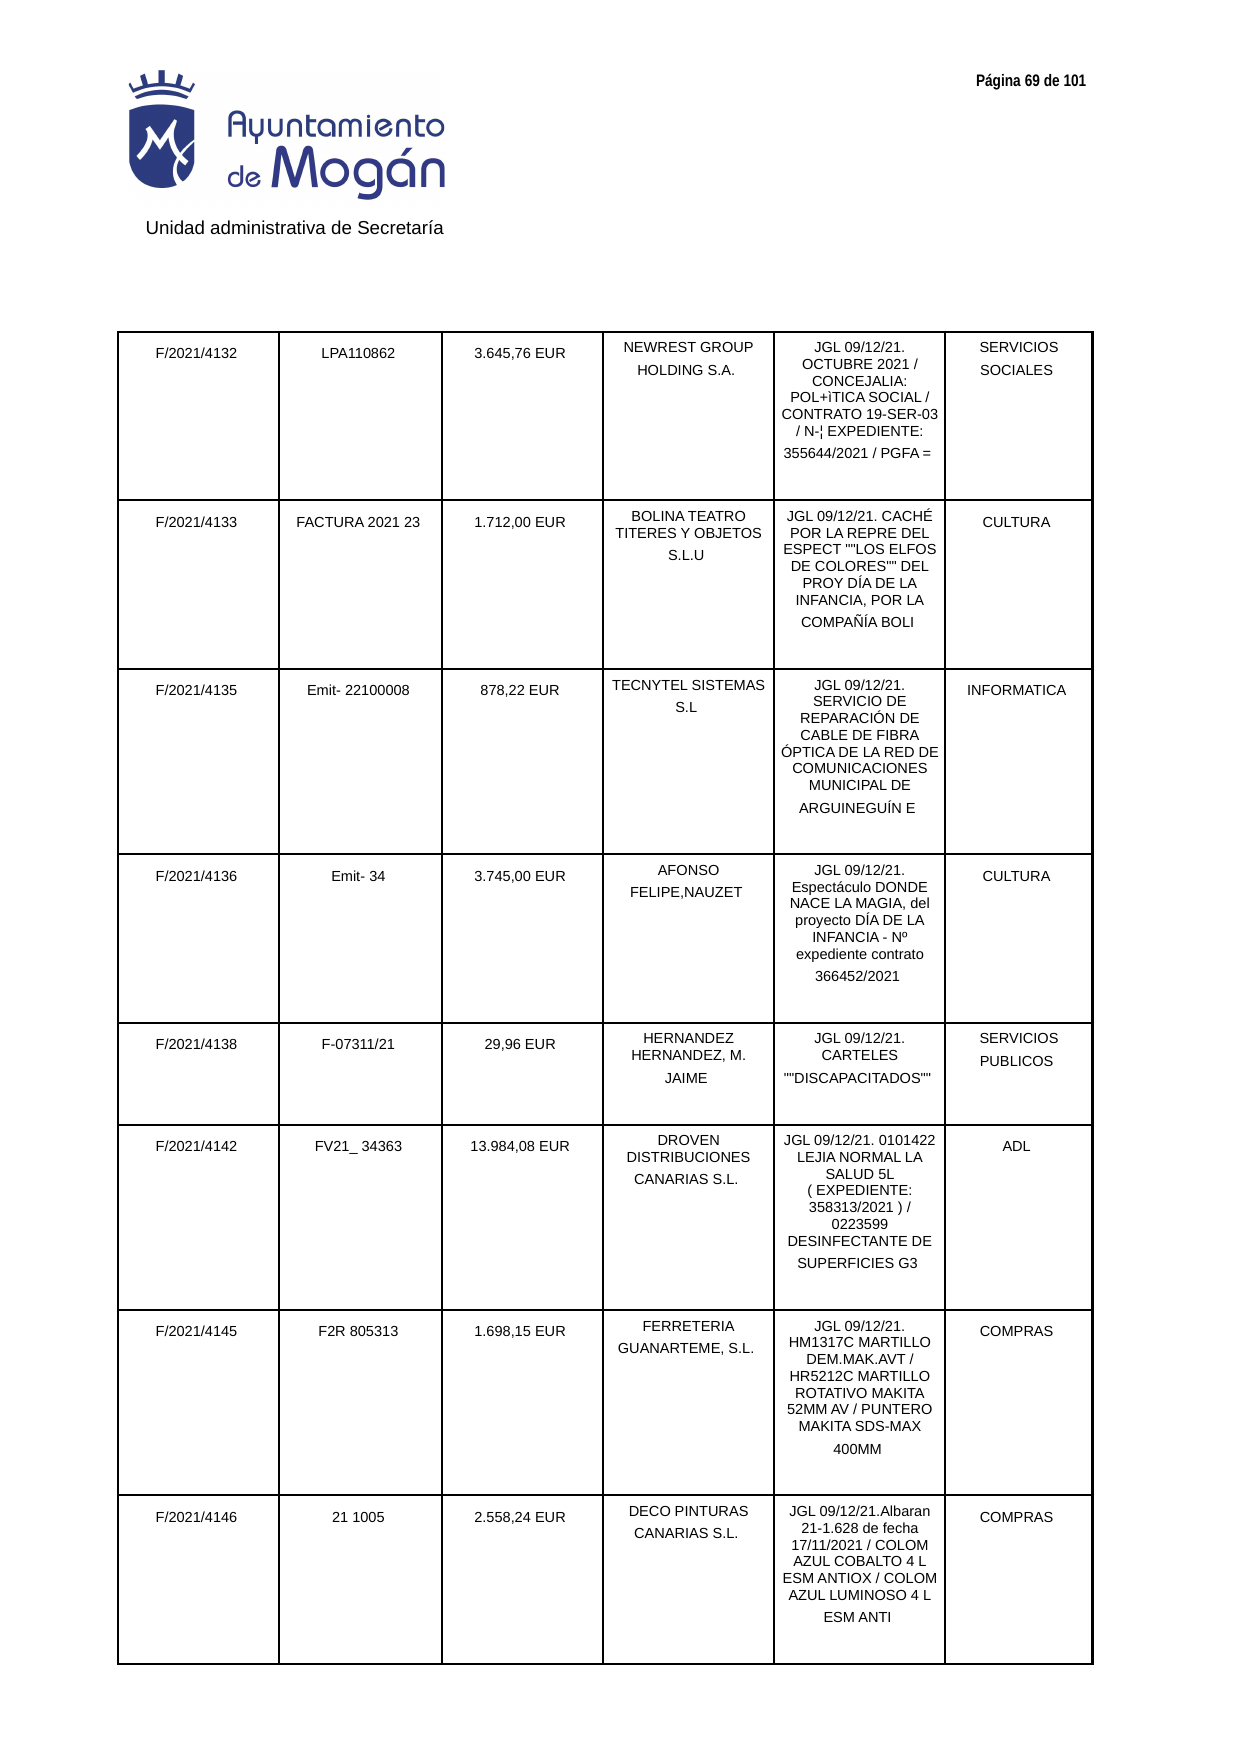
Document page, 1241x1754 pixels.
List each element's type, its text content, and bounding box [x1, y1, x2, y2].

table_cell INFORMATICA [946, 670, 1091, 853]
table_cell 1.712,00 EUR [443, 501, 602, 668]
table_cell 13.984,08 EUR [443, 1126, 602, 1309]
table_cell TECNYTEL SISTEMAS S.L [604, 670, 773, 853]
table_cell LPA110862 [280, 333, 441, 499]
table_cell FERRETERIA GUANARTEME, S.L. [604, 1311, 773, 1494]
table_cell JGL 09/12/21. 0101422 LEJIA NORMAL LA SALUD 5L ( EXPEDIENTE: 358313/2021 ) / 0223599 DESINFECTANTE DE SUPERFICIES G3 [775, 1126, 944, 1309]
table_cell F2R 805313 [280, 1311, 441, 1494]
table_cell F/2021/4145 [119, 1311, 278, 1494]
table_cell CULTURA [946, 501, 1091, 668]
table_cell JGL 09/12/21. HM1317C MARTILLO DEM.MAK.AVT / HR5212C MARTILLO ROTATIVO MAKITA 52MM AV / PUNTERO MAKITA SDS-MAX 400MM [775, 1311, 944, 1494]
picture [128, 70, 445, 206]
table_cell FACTURA 2021 23 [280, 501, 441, 668]
table_cell 2.558,24 EUR [443, 1496, 602, 1663]
table_cell Emit- 34 [280, 855, 441, 1022]
table_cell 3.645,76 EUR [443, 333, 602, 499]
table_cell ADL [946, 1126, 1091, 1309]
table_cell SERVICIOS PUBLICOS [946, 1024, 1091, 1123]
table_cell 3.745,00 EUR [443, 855, 602, 1022]
table_cell F/2021/4136 [119, 855, 278, 1022]
table_cell JGL 09/12/21. OCTUBRE 2021 / CONCEJALIA: POL+ìTICA SOCIAL / CONTRATO 19-SER-03 / N-¦ EXPEDIENTE: 355644/2021 / PGFA = [775, 333, 944, 499]
table_cell F/2021/4133 [119, 501, 278, 668]
table_cell F/2021/4146 [119, 1496, 278, 1663]
table_cell COMPRAS [946, 1496, 1091, 1663]
table_cell JGL 09/12/21. SERVICIO DE REPARACIÓN DE CABLE DE FIBRA ÓPTICA DE LA RED DE COMUNICACIONES MUNICIPAL DE ARGUINEGUÍN E [775, 670, 944, 853]
table_cell 29,96 EUR [443, 1024, 602, 1123]
table_cell Emit- 22100008 [280, 670, 441, 853]
table_cell BOLINA TEATRO TITERES Y OBJETOS S.L.U [604, 501, 773, 668]
table_cell JGL 09/12/21. Espectáculo DONDE NACE LA MAGIA, del proyecto DÍA DE LA INFANCIA - Nº expediente contrato 366452/2021 [775, 855, 944, 1022]
table_cell SERVICIOS SOCIALES [946, 333, 1091, 499]
table_cell AFONSO FELIPE,NAUZET [604, 855, 773, 1022]
table_cell JGL 09/12/21. CACHÉ POR LA REPRE DEL ESPECT ""LOS ELFOS DE COLORES"" DEL PROY DÍA DE LA INFANCIA, POR LA COMPAÑÍA BOLI [775, 501, 944, 668]
table_cell F-07311/21 [280, 1024, 441, 1123]
table_cell F/2021/4142 [119, 1126, 278, 1309]
table_cell 21 1005 [280, 1496, 441, 1663]
table_cell F/2021/4138 [119, 1024, 278, 1123]
table_cell HERNANDEZ HERNANDEZ, M. JAIME [604, 1024, 773, 1123]
table_cell JGL 09/12/21. CARTELES ""DISCAPACITADOS"" [775, 1024, 944, 1123]
table_cell CULTURA [946, 855, 1091, 1022]
table_cell F/2021/4132 [119, 333, 278, 499]
table_cell NEWREST GROUP HOLDING S.A. [604, 333, 773, 499]
table_cell 878,22 EUR [443, 670, 602, 853]
table_cell DECO PINTURAS CANARIAS S.L. [604, 1496, 773, 1663]
table_cell COMPRAS [946, 1311, 1091, 1494]
table_cell F/2021/4135 [119, 670, 278, 853]
table_cell DROVEN DISTRIBUCIONES CANARIAS S.L. [604, 1126, 773, 1309]
table_cell 1.698,15 EUR [443, 1311, 602, 1494]
table_cell FV21_ 34363 [280, 1126, 441, 1309]
table_cell JGL 09/12/21.Albaran 21-1.628 de fecha 17/11/2021 / COLOM AZUL COBALTO 4 L ESM ANTIOX / COLOM AZUL LUMINOSO 4 L ESM ANTI [775, 1496, 944, 1663]
